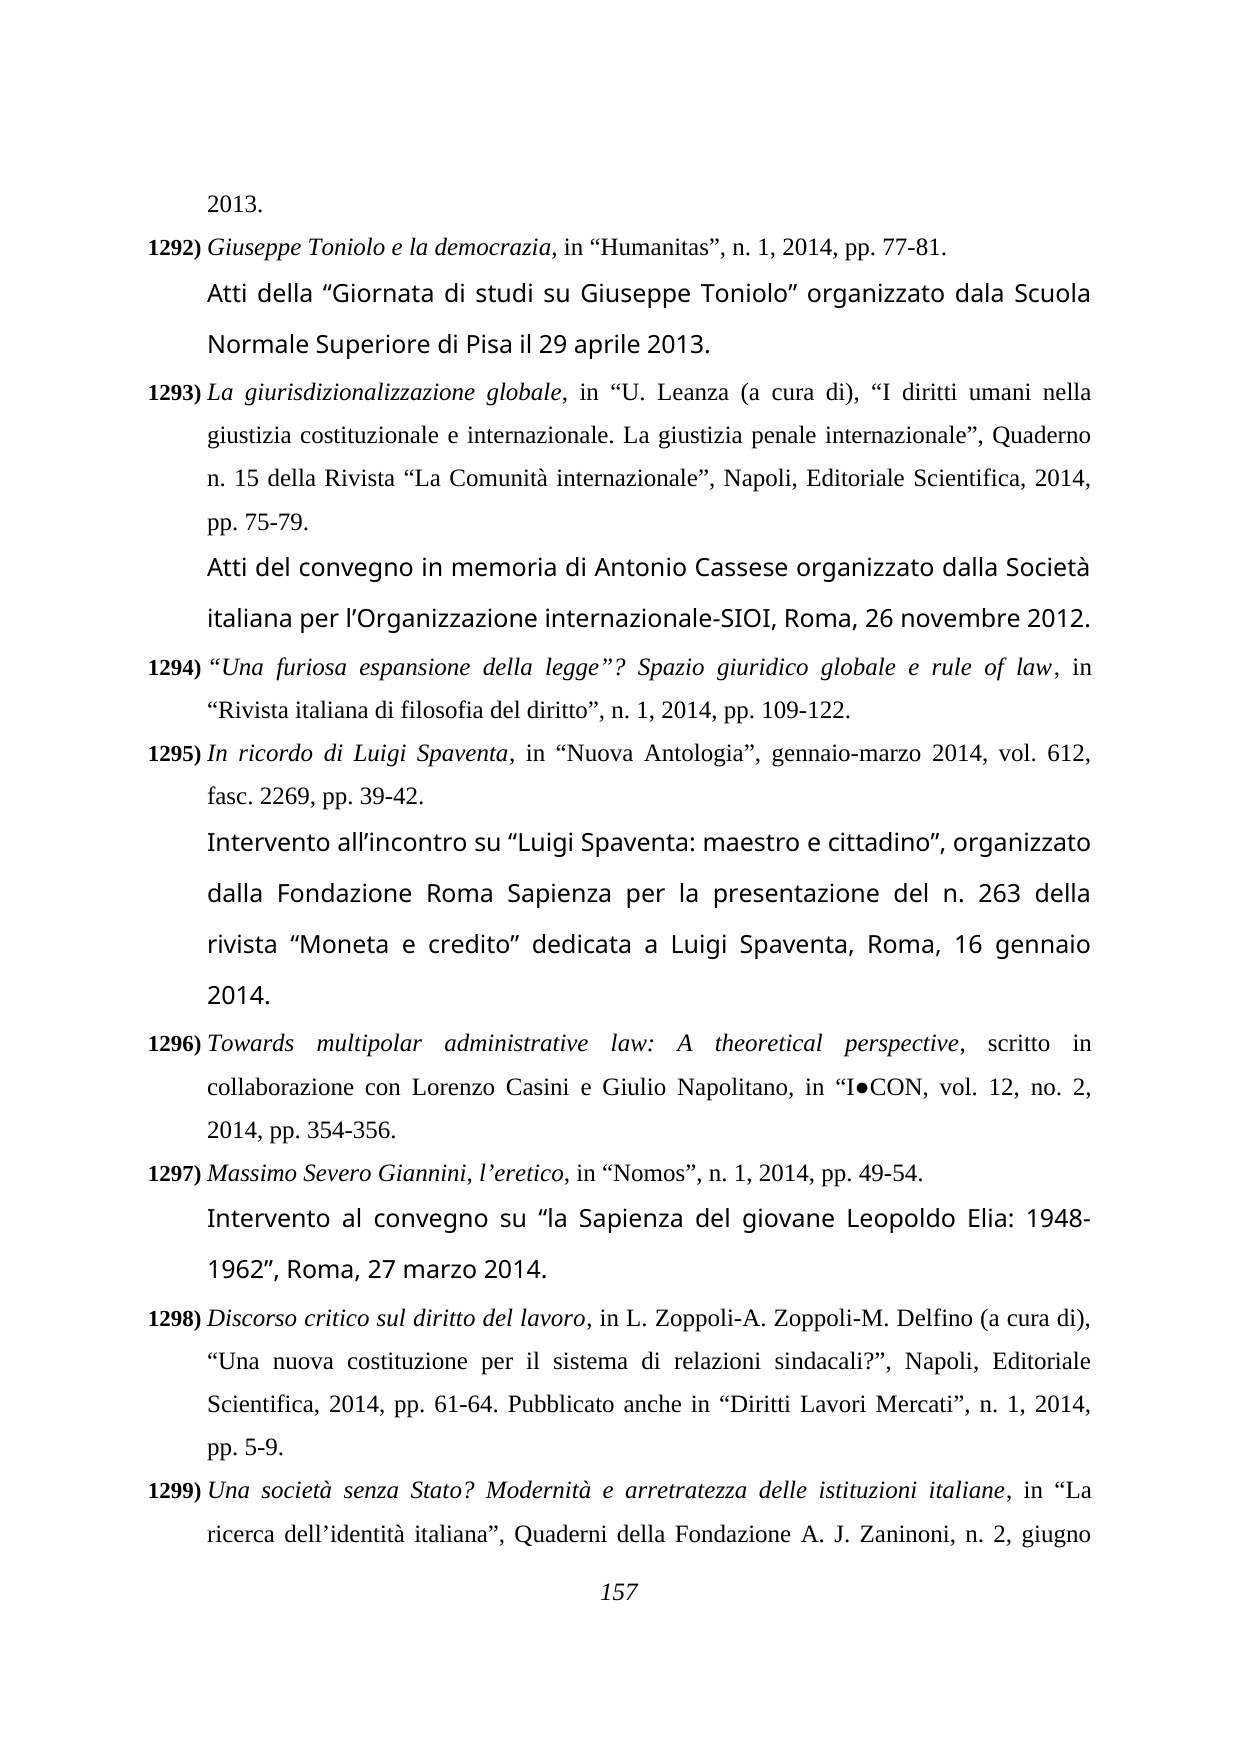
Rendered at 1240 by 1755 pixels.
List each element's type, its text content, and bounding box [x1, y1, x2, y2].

list In ricordo di Luigi Spaventa, in “Nuova Antologia”, gennaio-marzo 2014, vol. 612, fasc. 2269, pp. 39-42. [148, 738, 1092, 810]
list Una società senza Stato? Modernità e arretratezza delle istituzioni italiane, in “La ricerca dell’identità italiana”, Quaderni della Fondazione A. J. Zaninoni, n. 2, giugno [148, 1476, 1092, 1547]
text Intervento al convegno su “la Sapienza del giovane Leopoldo Elia: 1948-1962”, Roma, 27 marzo 2014. [207, 1201, 1092, 1286]
list Giuseppe Toniolo e la democrazia, in “Humanitas”, n. 1, 2014, pp. 77-81. [148, 232, 1092, 261]
list Towards multipolar administrative law: A theoretical perspective, scritto in collaborazione con Lorenzo Casini e Giulio Napolitano, in “I●CON, vol. 12, no. 2, 2014, pp. 354-356. [148, 1028, 1092, 1143]
list “Una furiosa espansione della legge”? Spazio giuridico globale e rule of law, in “Rivista italiana di filosofia del diritto”, n. 1, 2014, pp. 109-122. [148, 652, 1092, 724]
text 2013. [207, 189, 1092, 218]
list Massimo Severo Giannini, l’eretico, in “Nomos”, n. 1, 2014, pp. 49-54. [148, 1158, 1092, 1187]
list La giurisdizionalizzazione globale, in “U. Leanza (a cura di), “I diritti umani nella giustizia costituzionale e internazionale. La giustizia penale internazionale”, Quaderno n. 15 della Rivista “La Comunità internazionale”, Napoli, Editoriale Scientifica, 2014, pp. 75-79. [148, 377, 1092, 535]
text Intervento all’incontro su “Luigi Spaventa: maestro e cittadino”, organizzato dalla Fondazione Roma Sapienza per la presentazione del n. 263 della rivista “Moneta e credito” dedicata a Luigi Spaventa, Roma, 16 gennaio 2014. [207, 824, 1092, 1012]
list Discorso critico sul diritto del lavoro, in L. Zoppoli-A. Zoppoli-M. Delfino (a cura di), “Una nuova costituzione per il sistema di relazioni sindacali?”, Napoli, Editoriale Scientifica, 2014, pp. 61-64. Pubblicato anche in “Diritti Lavori Mercati”, n. 1, 2014, pp. 5-9. [148, 1303, 1092, 1461]
text Atti del convegno in memoria di Antonio Cassese organizzato dalla Società italiana per l’Organizzazione internazionale-SIOI, Roma, 26 novembre 2012. [207, 550, 1092, 635]
text Atti della “Giornata di studi su Giuseppe Toniolo” organizzato dala Scuola Normale Superiore di Pisa il 29 aprile 2013. [207, 275, 1092, 360]
